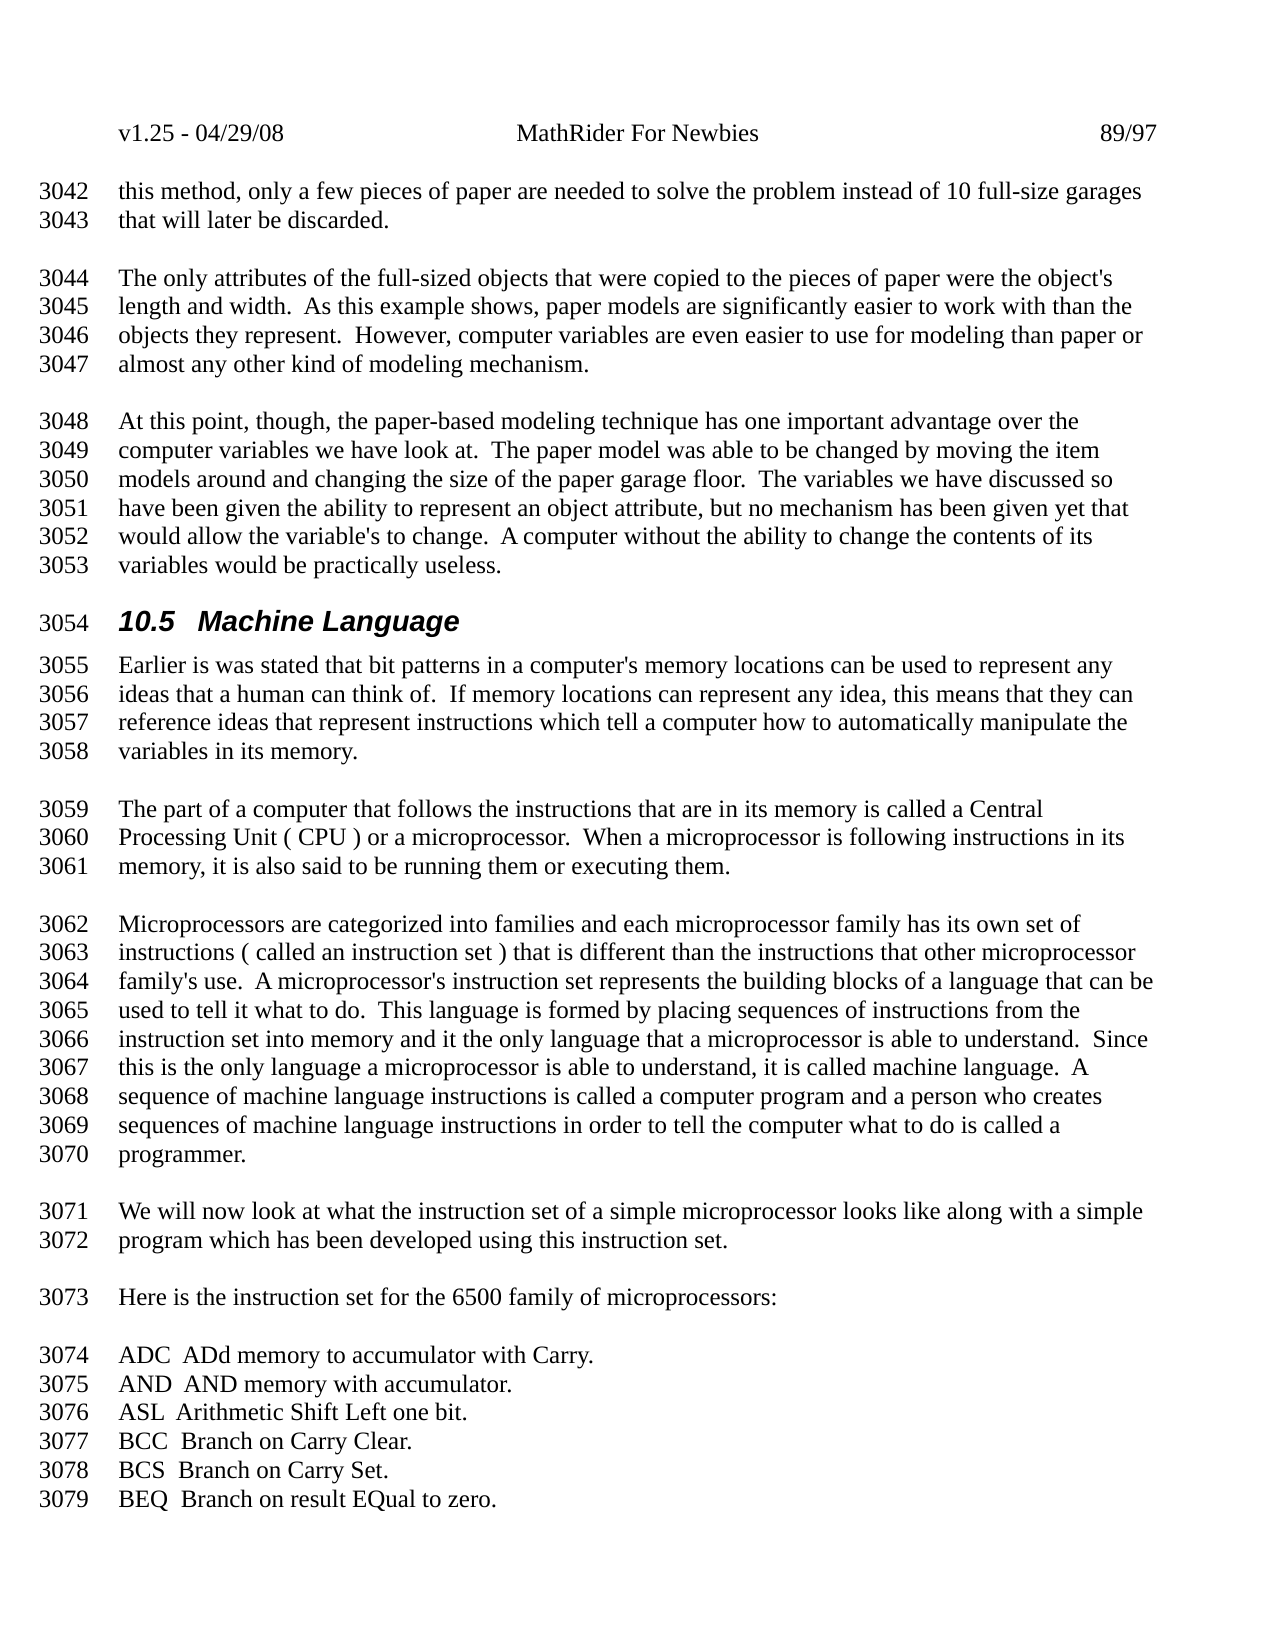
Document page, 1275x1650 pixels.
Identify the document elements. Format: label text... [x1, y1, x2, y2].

text Here is the instruction set for the 6500 family of microprocessors: [118, 1282, 1157, 1311]
subtitle Machine Language [118, 604, 1157, 637]
text this method, only a few pieces of paper are needed to solve the problem instead of 10 full-size garages that will later be discarded. [118, 176, 1157, 234]
text Microprocessors are categorized into families and each microprocessor family has its own set of instructions ( called an instruction set ) that is different than the instructions that other microprocessor family's use. A microprocessor's instruction set represents the building blocks of a language that can be used to tell it what to do. This language is formed by placing sequences of instructions from the instruction set into memory and it the only language that a microprocessor is able to understand. Since this is the only language a microprocessor is able to understand, it is called machine language. A sequence of machine language instructions is called a computer program and a person who creates sequences of machine language instructions in order to tell the computer what to do is called a programmer. [118, 909, 1157, 1167]
text BEQ Branch on result EQual to zero. [118, 1484, 1157, 1512]
text The part of a computer that follows the instructions that are in its memory is called a Central Processing Unit ( CPU ) or a microprocessor. When a microprocessor is following instructions in its memory, it is also said to be running them or executing them. [118, 794, 1157, 880]
text At this point, though, the paper-based modeling technique has one important advantage over the computer variables we have look at. The paper model was able to be changed by moving the item models around and changing the size of the paper garage floor. The variables we have discussed so have been given the ability to represent an object attribute, but no mechanism has been given yet that would allow the variable's to change. A computer without the ability to change the contents of its variables would be practically useless. [118, 406, 1157, 579]
text We will now look at what the instruction set of a simple microprocessor looks like along with a simple program which has been developed using this instruction set. [118, 1196, 1157, 1254]
text Earlier is was stated that bit patterns in a computer's memory locations can be used to represent any ideas that a human can think of. If memory locations can represent any idea, this means that they can reference ideas that represent instructions which tell a computer how to automatically manipulate the variables in its memory. [118, 650, 1157, 765]
text BCC Branch on Carry Clear. [118, 1426, 1157, 1455]
text The only attributes of the full-sized objects that were copied to the pieces of paper were the object's length and width. As this example shows, paper models are significantly easier to work with than the objects they represent. However, computer variables are even easier to use for modeling than paper or almost any other kind of modeling mechanism. [118, 263, 1157, 378]
text ADC ADd memory to accumulator with Carry. [118, 1340, 1157, 1369]
text ASL Arithmetic Shift Left one bit. [118, 1397, 1157, 1426]
text BCS Branch on Carry Set. [118, 1455, 1157, 1484]
text AND AND memory with accumulator. [118, 1369, 1157, 1397]
